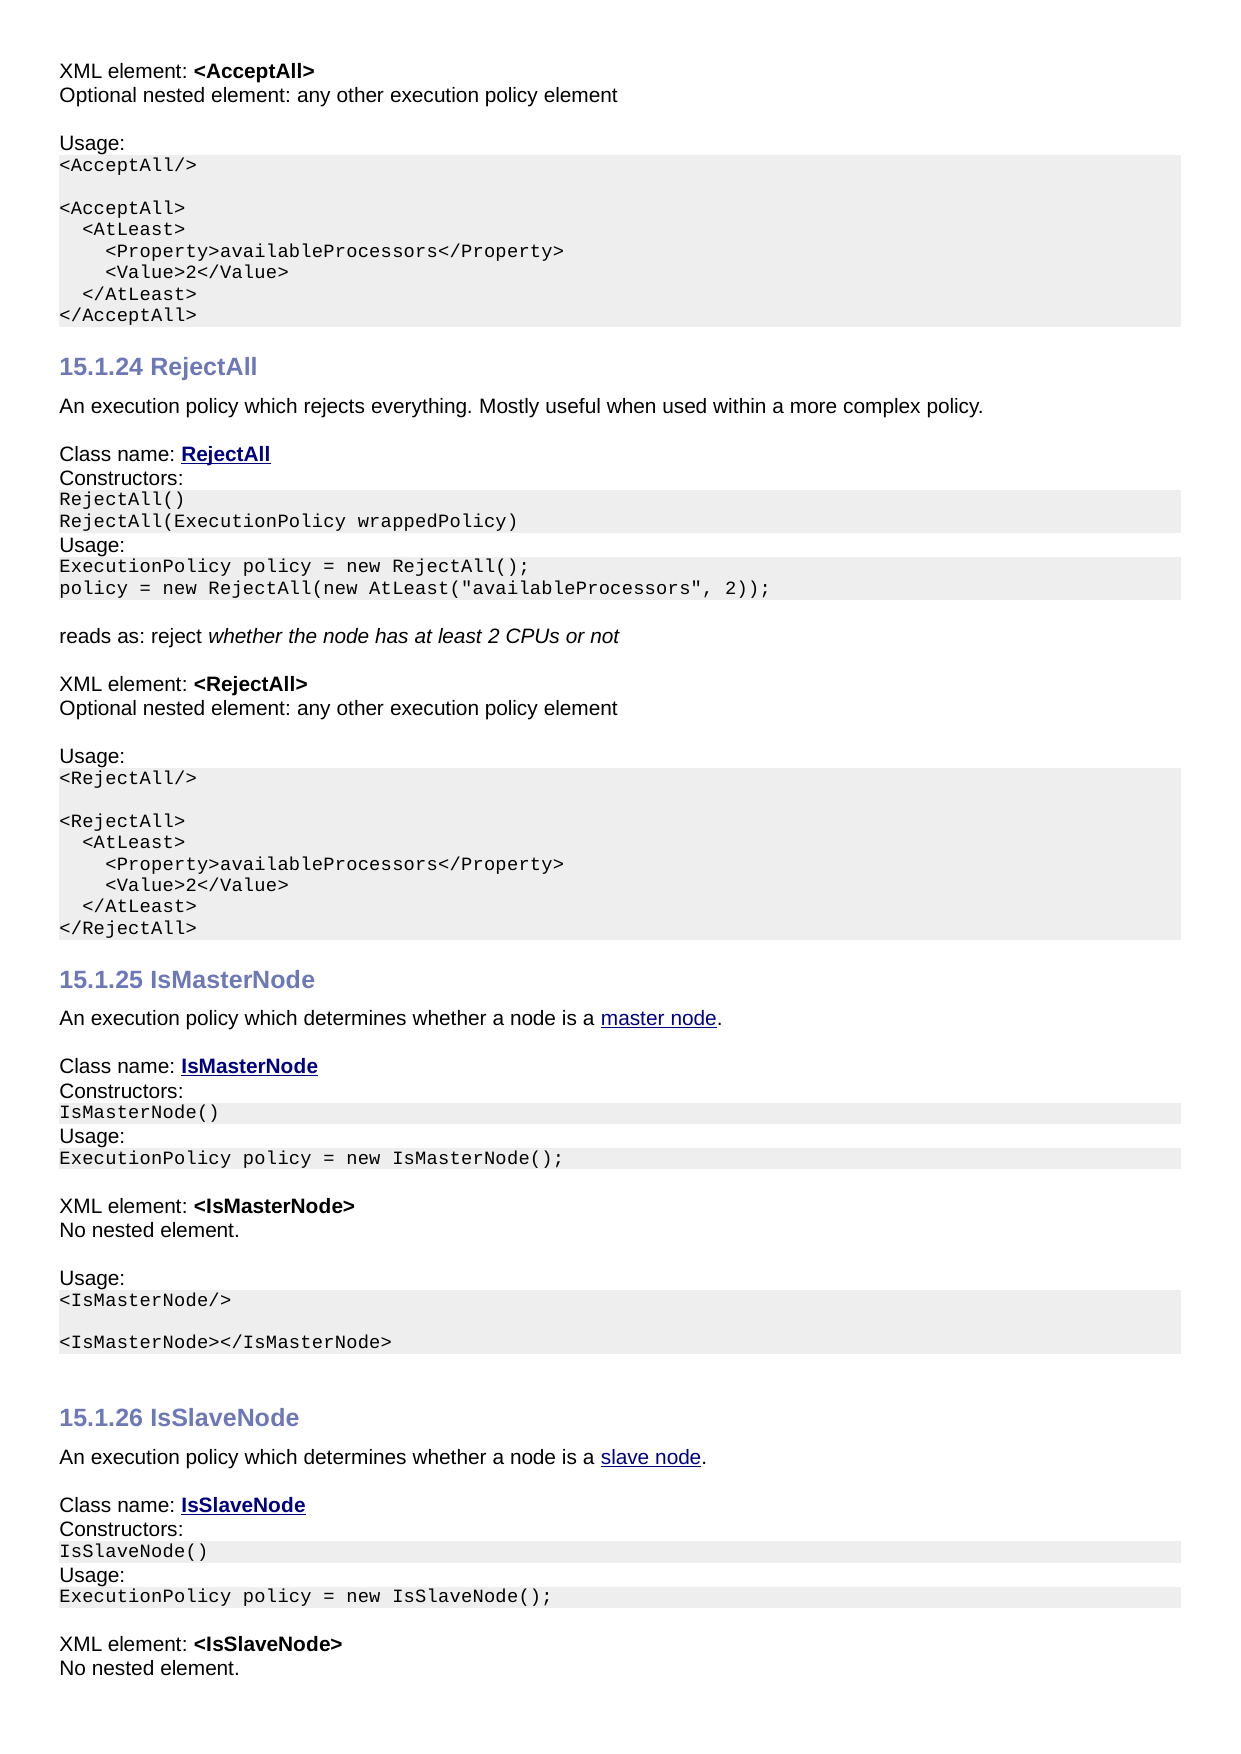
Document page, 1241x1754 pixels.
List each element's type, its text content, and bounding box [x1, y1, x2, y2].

text <Value>2</Value> [59, 875, 1181, 897]
text Optional nested element: any other execution policy element [59, 83, 1181, 107]
text Usage: [59, 1266, 1181, 1290]
text Usage: [59, 1563, 1181, 1587]
text IsMasterNode() [59, 1103, 1181, 1124]
text XML element: <IsSlaveNode> [59, 1632, 1181, 1656]
text <RejectAll/> [59, 768, 1181, 789]
text <AcceptAll> [59, 198, 1181, 220]
text policy = new RejectAll(new AtLeast("availableProcessors", 2)); [59, 578, 1181, 600]
text </AtLeast> [59, 897, 1181, 918]
text <IsMasterNode></IsMasterNode> [59, 1333, 1181, 1354]
text ExecutionPolicy policy = new IsSlaveNode(); [59, 1587, 1181, 1608]
text Constructors: [59, 466, 1181, 490]
text <AtLeast> [59, 832, 1181, 854]
text XML element: <IsMasterNode> [59, 1194, 1181, 1218]
text RejectAll() [59, 490, 1181, 511]
text Usage: [59, 1124, 1181, 1148]
text <RejectAll> [59, 811, 1181, 832]
text An execution policy which determines whether a node is a slave node. [59, 1445, 1181, 1469]
text Constructors: [59, 1517, 1181, 1541]
text No nested element. [59, 1656, 1181, 1680]
text <AtLeast> [59, 220, 1181, 241]
text reads as: reject whether the node has at least 2 CPUs or not [59, 624, 1181, 648]
text Usage: [59, 533, 1181, 557]
subtitle IsMasterNode [59, 965, 1181, 994]
text An execution policy which determines whether a node is a master node. [59, 1006, 1181, 1030]
text Class name: IsMasterNode [59, 1054, 1181, 1078]
text </AcceptAll> [59, 306, 1181, 327]
subtitle IsSlaveNode [59, 1403, 1181, 1432]
text No nested element. [59, 1218, 1181, 1242]
text ExecutionPolicy policy = new IsMasterNode(); [59, 1148, 1181, 1169]
text <IsMasterNode/> [59, 1290, 1181, 1311]
text ExecutionPolicy policy = new RejectAll(); [59, 557, 1181, 578]
text <Property>availableProcessors</Property> [59, 241, 1181, 263]
text Optional nested element: any other execution policy element [59, 696, 1181, 720]
text Usage: [59, 131, 1181, 155]
text Class name: RejectAll [59, 442, 1181, 466]
text Usage: [59, 744, 1181, 768]
text An execution policy which rejects everything. Mostly useful when used within a more complex policy. [59, 393, 1181, 418]
text <Property>availableProcessors</Property> [59, 854, 1181, 875]
text Constructors: [59, 1078, 1181, 1103]
text RejectAll(ExecutionPolicy wrappedPolicy) [59, 511, 1181, 533]
text Class name: IsSlaveNode [59, 1493, 1181, 1517]
text IsSlaveNode() [59, 1541, 1181, 1563]
text </RejectAll> [59, 918, 1181, 940]
subtitle RejectAll [59, 352, 1181, 381]
text <AcceptAll/> [59, 155, 1181, 177]
text </AtLeast> [59, 284, 1181, 306]
text XML element: <RejectAll> [59, 672, 1181, 696]
text <Value>2</Value> [59, 263, 1181, 284]
text XML element: <AcceptAll> [59, 59, 1181, 83]
